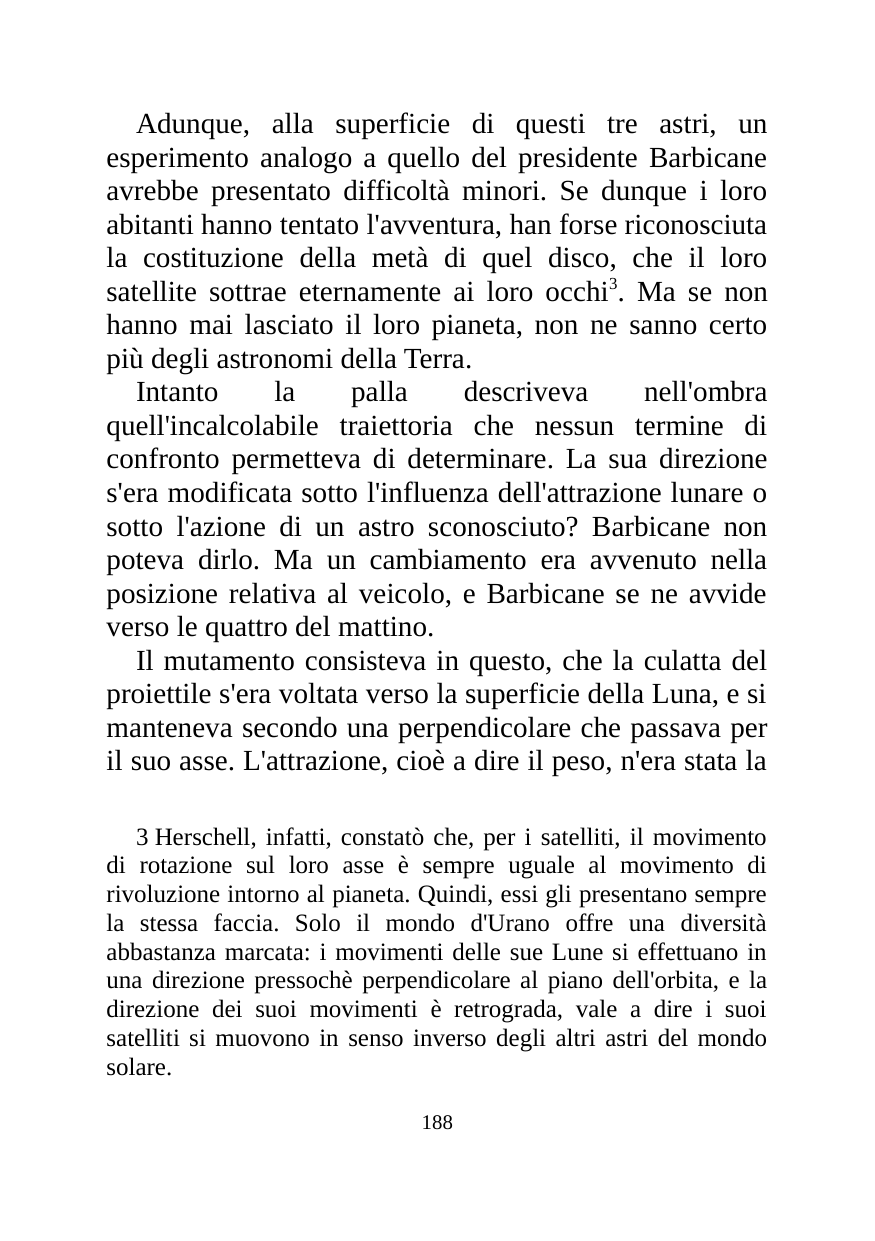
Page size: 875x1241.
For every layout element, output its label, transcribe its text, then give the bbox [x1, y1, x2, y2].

text Herschell, infatti, constatò che, per i satelliti, il movimento di rotazione sul loro asse è sempre uguale al movimento di rivoluzione intorno al pianeta. Quindi, essi gli presentano sempre la stessa faccia. Solo il mondo d'Urano offre una diversità abbastanza marcata: i movimenti delle sue Lune si effettuano in una direzione pressochè perpendicolare al piano dell'orbita, e la direzione dei suoi movimenti è retrograda, vale a dire i suoi satelliti si muovono in senso inverso degli altri astri del mondo solare. [106, 822, 768, 1080]
text Il mutamento consisteva in questo, che la culatta del proiettile s'era voltata verso la superficie della Luna, e si manteneva secondo una perpendicolare che passava per il suo asse. L'attrazione, cioè a dire il peso, n'era stata la [106, 643, 768, 777]
text Intanto la palla descriveva nell'ombra quell'incalcolabile traiettoria che nessun termine di confronto permetteva di determinare. La sua direzione s'era modificata sotto l'influenza dell'attrazione lunare o sotto l'azione di un astro sconosciuto? Barbicane non poteva dirlo. Ma un cambiamento era avvenuto nella posizione relativa al veicolo, e Barbicane se ne avvide verso le quattro del mattino. [106, 374, 768, 643]
text Adunque, alla superficie di questi tre astri, un esperimento analogo a quello del presidente Barbicane avrebbe presentato difficoltà minori. Se dunque i loro abitanti hanno tentato l'avventura, han forse riconosciuta la costituzione della metà di quel disco, che il loro satellite sottrae eternamente ai loro occhi. Ma se non hanno mai lasciato il loro pianeta, non ne sanno certo più degli astronomi della Terra. [106, 106, 768, 374]
